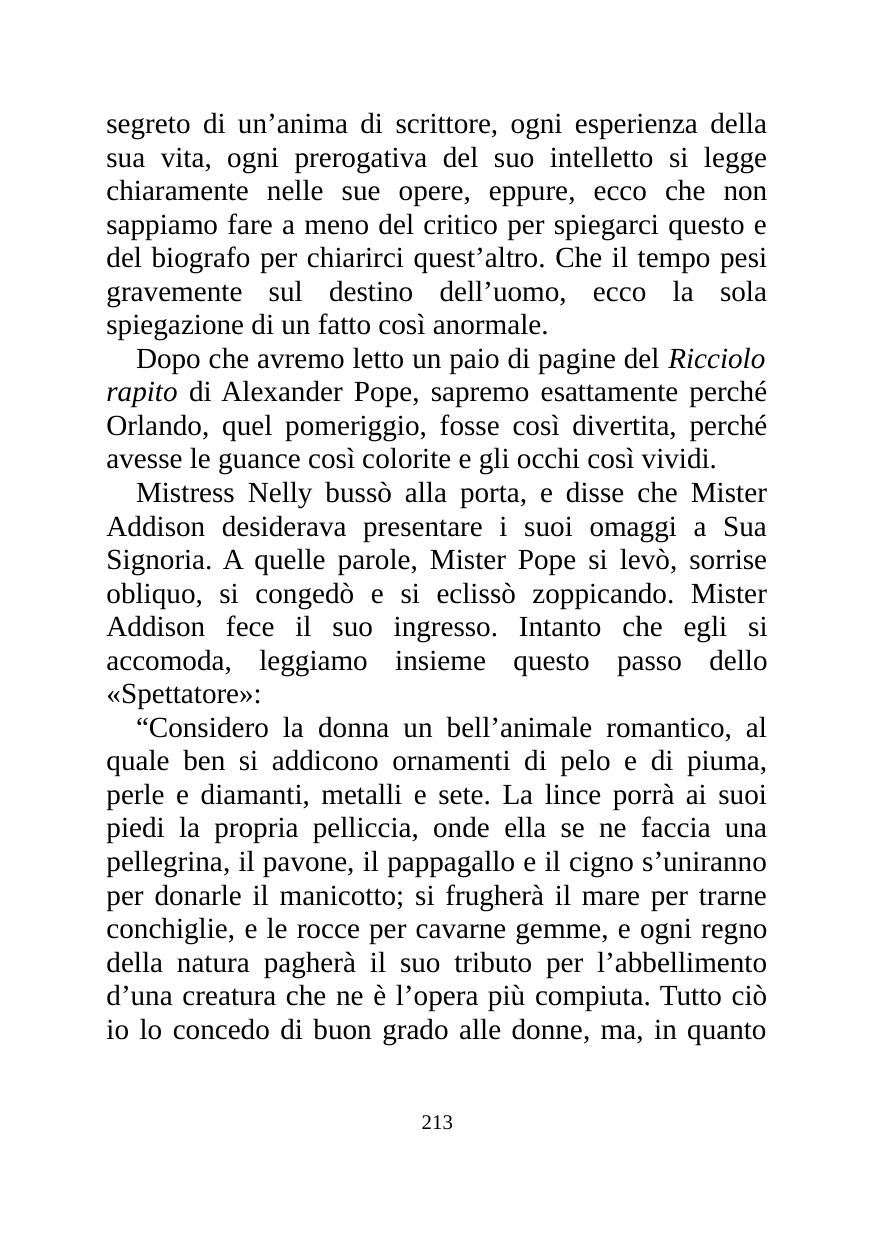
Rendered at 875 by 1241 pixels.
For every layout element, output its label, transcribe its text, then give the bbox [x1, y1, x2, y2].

text Dopo che avremo letto un paio di pagine del Ricciolo rapito di Alexander Pope, sapremo esattamente perché Orlando, quel pomeriggio, fosse così divertita, perché avesse le guance così colorite e gli occhi così vividi. [106, 341, 768, 475]
text “Considero la donna un bell’animale romantico, al quale ben si addicono ornamenti di pelo e di piuma, perle e diamanti, metalli e sete. La lince porrà ai suoi piedi la propria pelliccia, onde ella se ne faccia una pellegrina, il pavone, il pappagallo e il cigno s’uniranno per donarle il manicotto; si frugherà il mare per trarne conchiglie, e le rocce per cavarne gemme, e ogni regno della natura pagherà il suo tributo per l’abbellimento d’una creatura che ne è l’opera più compiuta. Tutto ciò io lo concedo di buon grado alle donne, ma, in quanto [106, 710, 768, 1045]
text segreto di un’anima di scrittore, ogni esperienza della sua vita, ogni prerogativa del suo intelletto si legge chiaramente nelle sue opere, eppure, ecco che non sappiamo fare a meno del critico per spiegarci questo e del biografo per chiarirci quest’altro. Che il tempo pesi gravemente sul destino dell’uomo, ecco la sola spiegazione di un fatto così anormale. [106, 106, 768, 341]
text Mistress Nelly bussò alla porta, e disse che Mister Addison desiderava presentare i suoi omaggi a Sua Signoria. A quelle parole, Mister Pope si levò, sorrise obliquo, si congedò e si eclissò zoppicando. Mister Addison fece il suo ingresso. Intanto che egli si accomoda, leggiamo insieme questo passo dello «Spettatore»: [106, 475, 768, 710]
